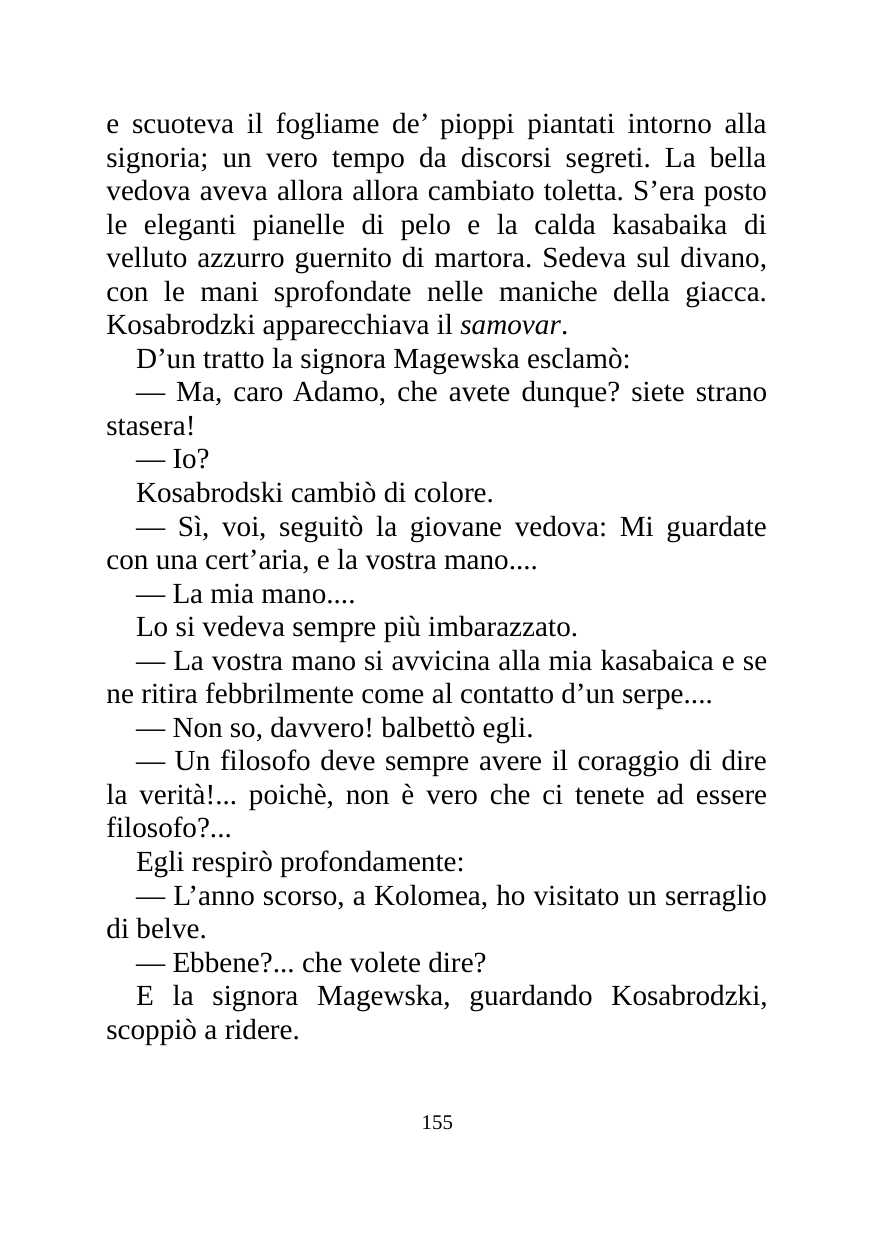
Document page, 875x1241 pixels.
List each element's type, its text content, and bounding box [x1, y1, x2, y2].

text — Sì, voi, seguitò la giovane vedova: Mi guardate con una cert’aria, e la vostra mano.... [106, 509, 768, 576]
text Lo si vedeva sempre più imbarazzato. [106, 609, 768, 643]
text — La vostra mano si avvicina alla mia kasabaica e se ne ritira febbrilmente come al contatto d’un serpe.... [106, 643, 768, 710]
text e scuoteva il fogliame de’ pioppi piantati intorno alla signoria; un vero tempo da discorsi segreti. La bella vedova aveva allora allora cambiato toletta. S’era posto le eleganti pianelle di pelo e la calda kasabaika di velluto azzurro guernito di martora. Sedeva sul divano, con le mani sprofondate nelle maniche della giacca. Kosabrodzki apparecchiava il samovar. [106, 106, 768, 341]
text — Non so, davvero! balbettò egli. [106, 710, 768, 743]
text D’un tratto la signora Magewska esclamò: [106, 341, 768, 374]
text Kosabrodski cambiò di colore. [106, 475, 768, 509]
text — L’anno scorso, a Kolomea, ho visitato un serraglio di belve. [106, 878, 768, 945]
text Egli respirò profondamente: [106, 844, 768, 878]
text E la signora Magewska, guardando Kosabrodzki, scoppiò a ridere. [106, 978, 768, 1045]
text — Un filosofo deve sempre avere il coraggio di dire la verità!... poichè, non è vero che ci tenete ad essere filosofo?... [106, 743, 768, 844]
text — La mia mano.... [106, 576, 768, 609]
text — Io? [106, 442, 768, 475]
text — Ebbene?... che volete dire? [106, 945, 768, 978]
text — Ma, caro Adamo, che avete dunque? siete strano stasera! [106, 374, 768, 442]
